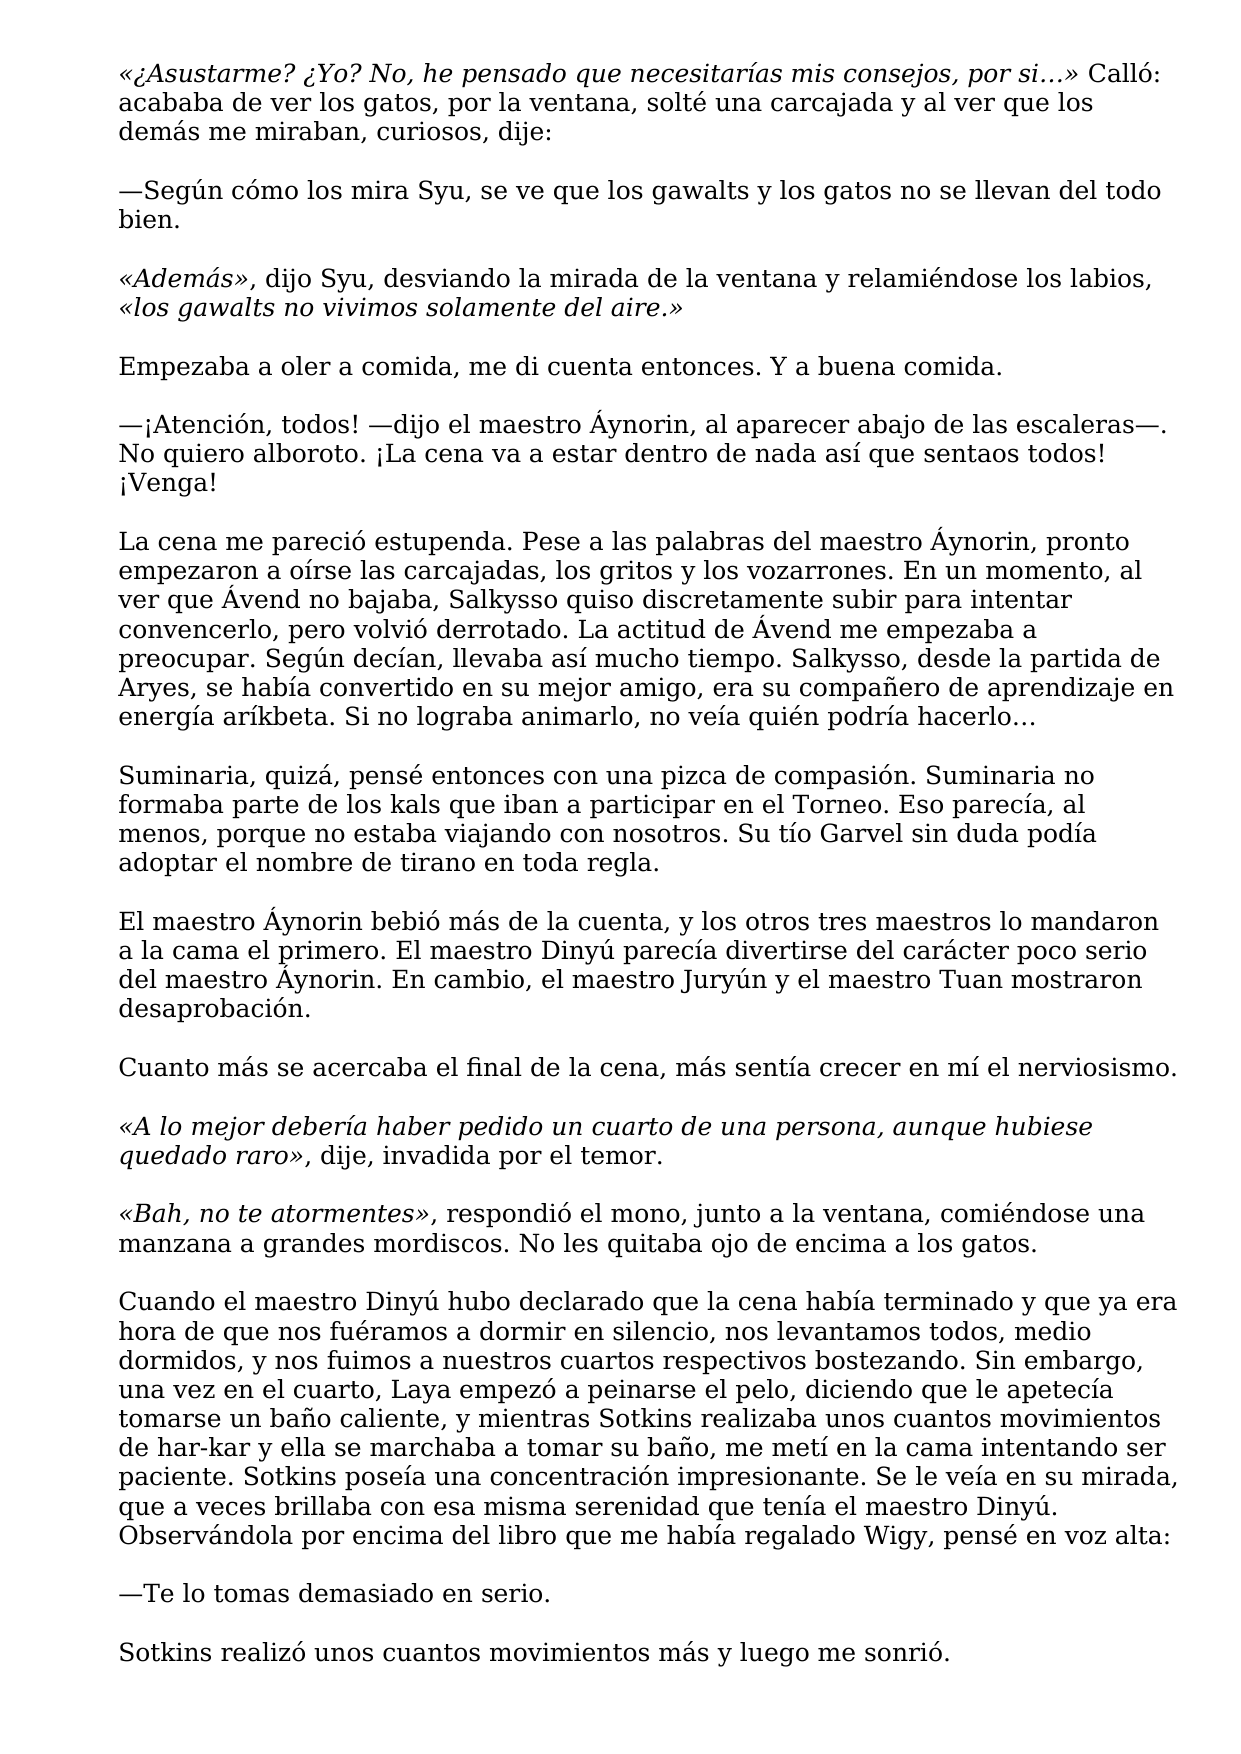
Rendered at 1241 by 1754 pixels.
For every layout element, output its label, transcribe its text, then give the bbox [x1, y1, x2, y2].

text Empezaba a oler a comida, me di cuenta entonces. Y a buena comida. [118, 352, 1181, 381]
text Cuanto más se acercaba el final de la cena, más sentía crecer en mí el nerviosismo. [118, 1053, 1181, 1082]
text Cuando el maestro Dinyú hubo declarado que la cena había terminado y que ya era hora de que nos fuéramos a dormir en silencio, nos levantamos todos, medio dormidos, y nos fuimos a nuestros cuartos respectivos bostezando. Sin embargo, una vez en el cuarto, Laya empezó a peinarse el pelo, diciendo que le apetecía tomarse un baño caliente, y mientras Sotkins realizaba unos cuantos movimientos de har-kar y ella se marchaba a tomar su baño, me metí en la cama intentando ser paciente. Sotkins poseía una concentración impresionante. Se le veía en su mirada, que a veces brillaba con esa misma serenidad que tenía el maestro Dinyú. Observándola por encima del libro que me había regalado Wigy, pensé en voz alta: [118, 1287, 1181, 1550]
text «A lo mejor debería haber pedido un cuarto de una persona, aunque hubiese quedado raro», dije, invadida por el temor. [118, 1112, 1181, 1170]
text —Según cómo los mira Syu, se ve que los gawalts y los gatos no se llevan del todo bien. [118, 176, 1181, 234]
text «Bah, no te atormentes», respondió el mono, junto a la ventana, comiéndose una manzana a grandes mordiscos. No les quitaba ojo de encima a los gatos. [118, 1200, 1181, 1258]
text —¡Atención, todos! —dijo el maestro Áynorin, al aparecer abajo de las escaleras—. No quiero alboroto. ¡La cena va a estar dentro de nada así que sentaos todos! ¡Venga! [118, 410, 1181, 498]
text Sotkins realizó unos cuantos movimientos más y luego me sonrió. [118, 1638, 1181, 1667]
text —Te lo tomas demasiado en serio. [118, 1579, 1181, 1609]
text La cena me pareció estupenda. Pese a las palabras del maestro Áynorin, pronto empezaron a oírse las carcajadas, los gritos y los vozarrones. En un momento, al ver que Ávend no bajaba, Salkysso quiso discretamente subir para intentar convencerlo, pero volvió derrotado. La actitud de Ávend me empezaba a preocupar. Según decían, llevaba así mucho tiempo. Salkysso, desde la partida de Aryes, se había convertido en su mejor amigo, era su compañero de aprendizaje en energía aríkbeta. Si no lograba animarlo, no veía quién podría hacerlo… [118, 527, 1181, 731]
text «¿Asustarme? ¿Yo? No, he pensado que necesitarías mis consejos, por si…» Calló: acababa de ver los gatos, por la ventana, solté una carcajada y al ver que los demás me miraban, curiosos, dije: [118, 59, 1181, 147]
text Suminaria, quizá, pensé entonces con una pizca de compasión. Suminaria no formaba parte de los kals que iban a participar en el Torneo. Eso parecía, al menos, porque no estaba viajando con nosotros. Su tío Garvel sin duda podía adoptar el nombre de tirano en toda regla. [118, 761, 1181, 878]
text El maestro Áynorin bebió más de la cuenta, y los otros tres maestros lo mandaron a la cama el primero. El maestro Dinyú parecía divertirse del carácter poco serio del maestro Áynorin. En cambio, el maestro Juryún y el maestro Tuan mostraron desaprobación. [118, 907, 1181, 1024]
text «Además», dijo Syu, desviando la mirada de la ventana y relamiéndose los labios, «los gawalts no vivimos solamente del aire.» [118, 264, 1181, 322]
